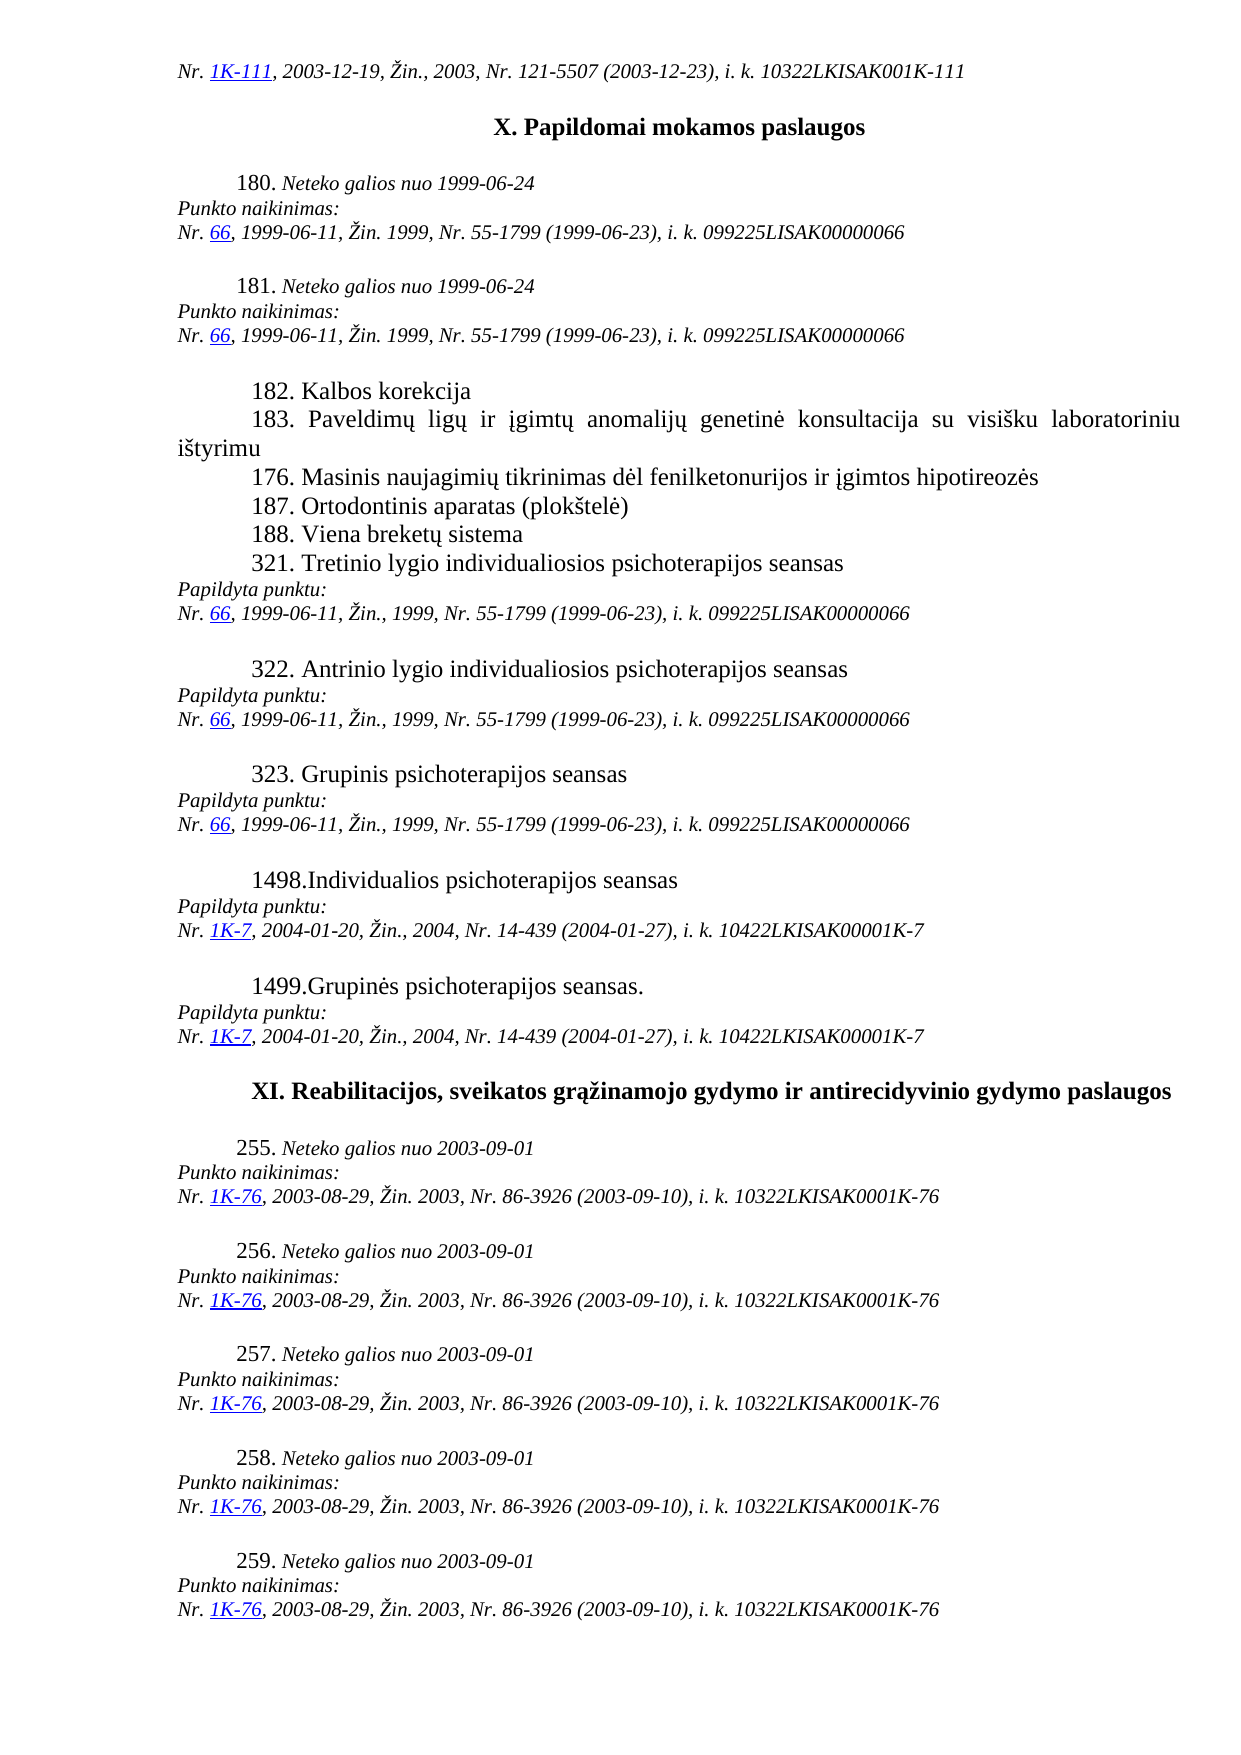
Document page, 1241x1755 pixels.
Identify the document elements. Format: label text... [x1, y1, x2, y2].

text Nr. 66, 1999-06-11, Žin. 1999, Nr. 55-1799 (1999-06-23), i. k. 099225LISAK00000066 [177, 323, 1181, 347]
text Nr. 66, 1999-06-11, Žin., 1999, Nr. 55-1799 (1999-06-23), i. k. 099225LISAK00000066 [177, 601, 1181, 625]
text Nr. 1K-76, 2003-08-29, Žin. 2003, Nr. 86-3926 (2003-09-10), i. k. 10322LKISAK0001K-76 [177, 1494, 1181, 1518]
text Punkto naikinimas: [177, 196, 1181, 220]
text Nr. 66, 1999-06-11, Žin., 1999, Nr. 55-1799 (1999-06-23), i. k. 099225LISAK00000066 [177, 812, 1181, 836]
text 182. Kalbos korekcija [177, 376, 1181, 404]
text 1498.Individualios psichoterapijos seansas [177, 865, 1181, 894]
text Nr. 1K-111, 2003-12-19, Žin., 2003, Nr. 121-5507 (2003-12-23), i. k. 10322LKISAK001K-111 [177, 59, 1181, 83]
text 323. Grupinis psichoterapijos seansas [177, 759, 1181, 788]
text 322. Antrinio lygio individualiosios psichoterapijos seansas [177, 654, 1181, 683]
text 188. Viena breketų sistema [177, 519, 1181, 548]
text Punkto naikinimas: [177, 1160, 1181, 1184]
text 258. Neteko galios nuo 2003-09-01 [177, 1444, 1181, 1470]
text 180. Neteko galios nuo 1999-06-24 [177, 169, 1181, 196]
text 259. Neteko galios nuo 2003-09-01 [177, 1547, 1181, 1573]
text Nr. 1K-76, 2003-08-29, Žin. 2003, Nr. 86-3926 (2003-09-10), i. k. 10322LKISAK0001K-76 [177, 1597, 1181, 1621]
text Nr. 1K-7, 2004-01-20, Žin., 2004, Nr. 14-439 (2004-01-27), i. k. 10422LKISAK00001K-7 [177, 918, 1181, 942]
text 183. Paveldimų ligų ir įgimtų anomalijų genetinė konsultacija su visišku laboratoriniu ištyrimu [177, 404, 1181, 462]
text 176. Masinis naujagimių tikrinimas dėl fenilketonurijos ir įgimtos hipotireozės [177, 462, 1181, 491]
text 181. Neteko galios nuo 1999-06-24 [177, 273, 1181, 299]
text 1499.Grupinės psichoterapijos seansas. [177, 971, 1181, 999]
text Punkto naikinimas: [177, 299, 1181, 323]
text Papildyta punktu: [177, 894, 1181, 918]
text Punkto naikinimas: [177, 1573, 1181, 1597]
text 321. Tretinio lygio individualiosios psichoterapijos seansas [177, 548, 1181, 577]
text Papildyta punktu: [177, 577, 1181, 601]
text Nr. 1K-76, 2003-08-29, Žin. 2003, Nr. 86-3926 (2003-09-10), i. k. 10322LKISAK0001K-76 [177, 1288, 1181, 1312]
text Papildyta punktu: [177, 788, 1181, 812]
text Nr. 66, 1999-06-11, Žin. 1999, Nr. 55-1799 (1999-06-23), i. k. 099225LISAK00000066 [177, 220, 1181, 244]
text Papildyta punktu: [177, 999, 1181, 1024]
text X. Papildomai mokamos paslaugos [177, 112, 1181, 141]
text Punkto naikinimas: [177, 1470, 1181, 1494]
text Nr. 1K-7, 2004-01-20, Žin., 2004, Nr. 14-439 (2004-01-27), i. k. 10422LKISAK00001K-7 [177, 1024, 1181, 1048]
text 187. Ortodontinis aparatas (plokštelė) [177, 491, 1181, 519]
text Punkto naikinimas: [177, 1367, 1181, 1391]
text XI. Reabilitacijos, sveikatos grąžinamojo gydymo ir antirecidyvinio gydymo paslaugos [177, 1076, 1181, 1105]
text 257. Neteko galios nuo 2003-09-01 [177, 1340, 1181, 1367]
text Punkto naikinimas: [177, 1263, 1181, 1288]
text 256. Neteko galios nuo 2003-09-01 [177, 1237, 1181, 1263]
text Nr. 1K-76, 2003-08-29, Žin. 2003, Nr. 86-3926 (2003-09-10), i. k. 10322LKISAK0001K-76 [177, 1391, 1181, 1415]
text Papildyta punktu: [177, 683, 1181, 707]
text Nr. 1K-76, 2003-08-29, Žin. 2003, Nr. 86-3926 (2003-09-10), i. k. 10322LKISAK0001K-76 [177, 1184, 1181, 1208]
text 255. Neteko galios nuo 2003-09-01 [177, 1134, 1181, 1160]
text Nr. 66, 1999-06-11, Žin., 1999, Nr. 55-1799 (1999-06-23), i. k. 099225LISAK00000066 [177, 707, 1181, 731]
